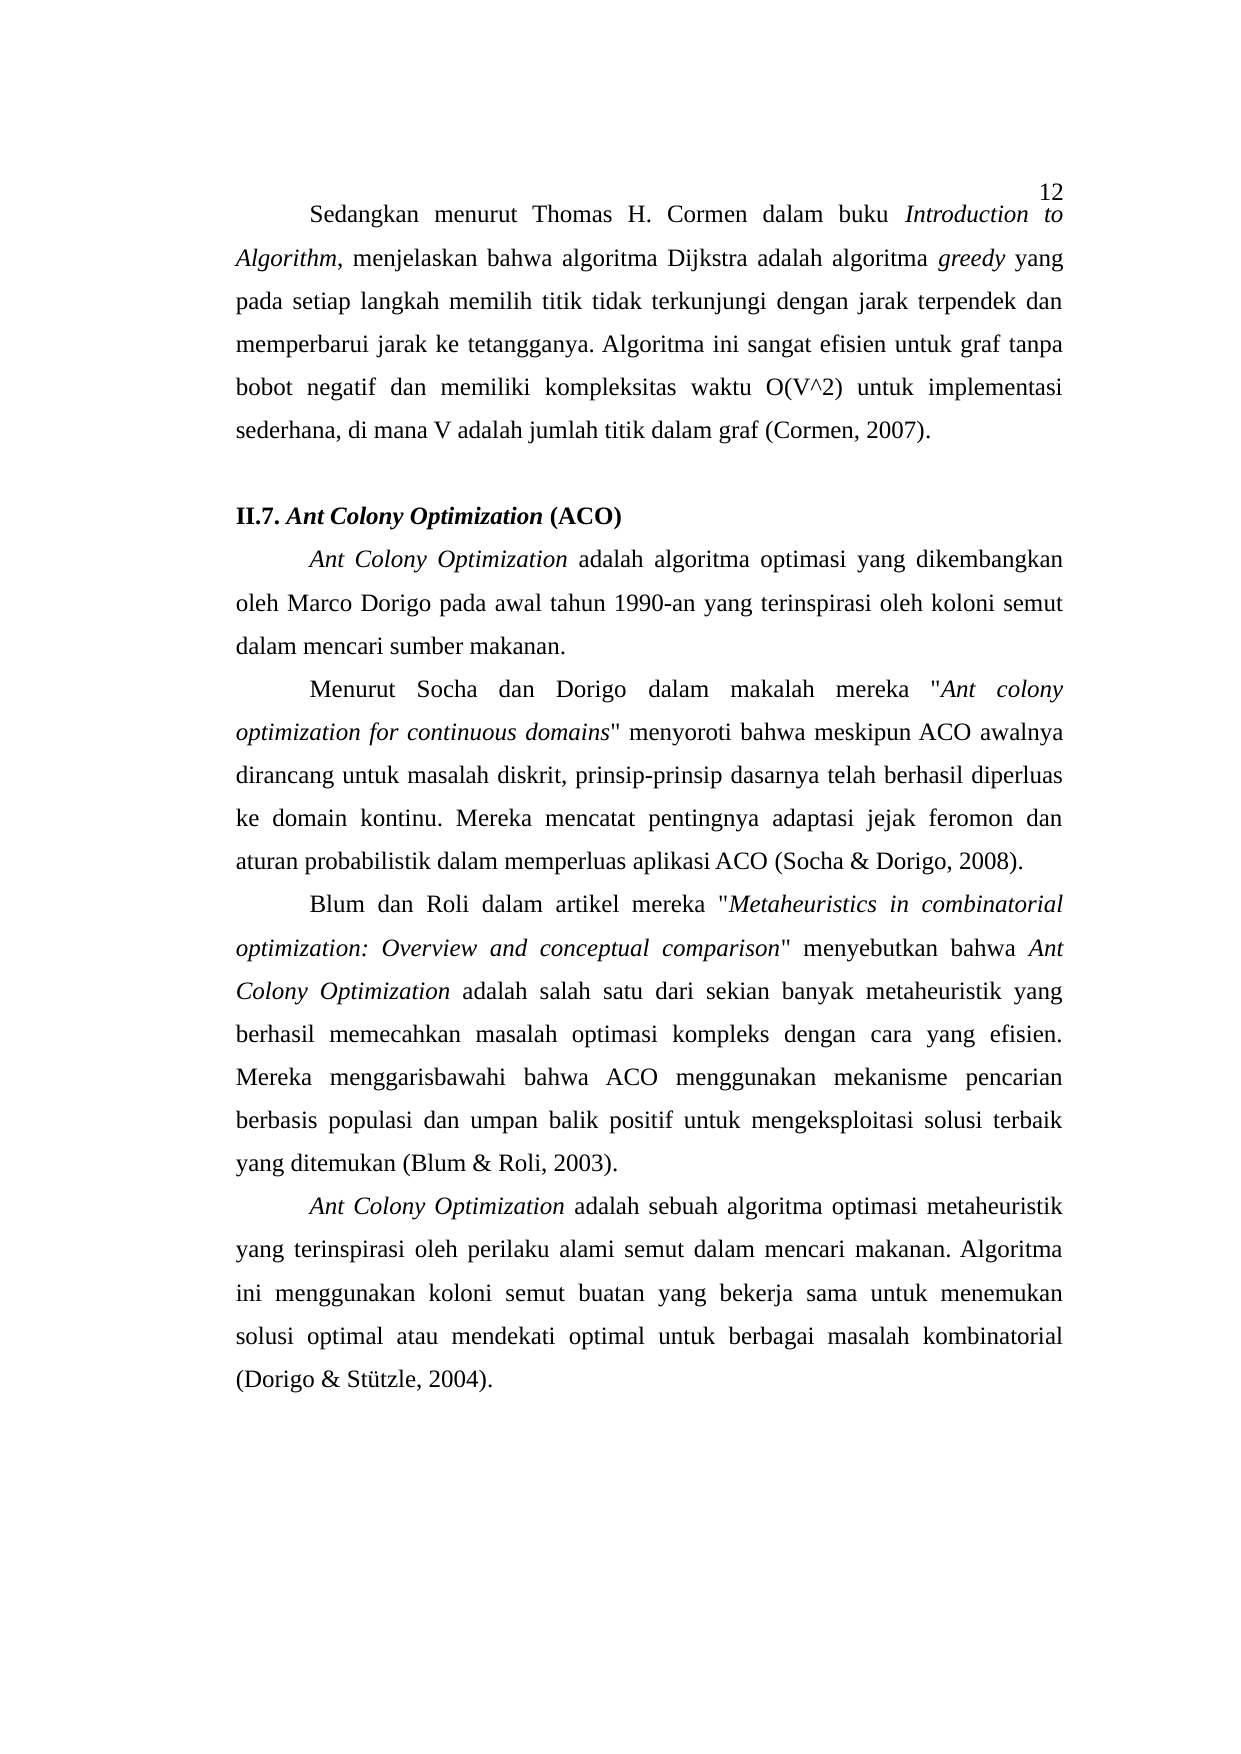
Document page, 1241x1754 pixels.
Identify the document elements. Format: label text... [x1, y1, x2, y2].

text Ant Colony Optimization adalah algoritma optimasi yang dikembangkan oleh Marco Dorigo pada awal tahun 1990-an yang terinspirasi oleh koloni semut dalam mencari sumber makanan. [236, 544, 1063, 659]
text Menurut Socha dan Dorigo dalam makalah mereka "Ant colony optimization for continuous domains" menyoroti bahwa meskipun ACO awalnya dirancang untuk masalah diskrit, prinsip-prinsip dasarnya telah berhasil diperluas ke domain kontinu. Mereka mencatat pentingnya adaptasi jejak feromon dan aturan probabilistik dalam memperluas aplikasi ACO (Socha & Dorigo, 2008). [236, 674, 1063, 875]
text Sedangkan menurut Thomas H. Cormen dalam buku Introduction to Algorithm, menjelaskan bahwa algoritma Dijkstra adalah algoritma greedy yang pada setiap langkah memilih titik tidak terkunjungi dengan jarak terpendek dan memperbarui jarak ke tetangganya. Algoritma ini sangat efisien untuk graf tanpa bobot negatif dan memiliki kompleksitas waktu O(V^2) untuk implementasi sederhana, di mana V adalah jumlah titik dalam graf (Cormen, 2007). [236, 199, 1063, 444]
text Blum dan Roli dalam artikel mereka "Metaheuristics in combinatorial optimization: Overview and conceptual comparison" menyebutkan bahwa Ant Colony Optimization adalah salah satu dari sekian banyak metaheuristik yang berhasil memecahkan masalah optimasi kompleks dengan cara yang efisien. Mereka menggarisbawahi bahwa ACO menggunakan mekanisme pencarian berbasis populasi dan umpan balik positif untuk mengeksploitasi solusi terbaik yang ditemukan (Blum & Roli, 2003). [236, 889, 1063, 1177]
text Ant Colony Optimization adalah sebuah algoritma optimasi metaheuristik yang terinspirasi oleh perilaku alami semut dalam mencari makanan. Algoritma ini menggunakan koloni semut buatan yang bekerja sama untuk menemukan solusi optimal atau mendekati optimal untuk berbagai masalah kombinatorial (Dorigo & Stützle, 2004). [236, 1191, 1063, 1393]
subtitle Ant Colony Optimization (ACO) [236, 501, 1063, 530]
